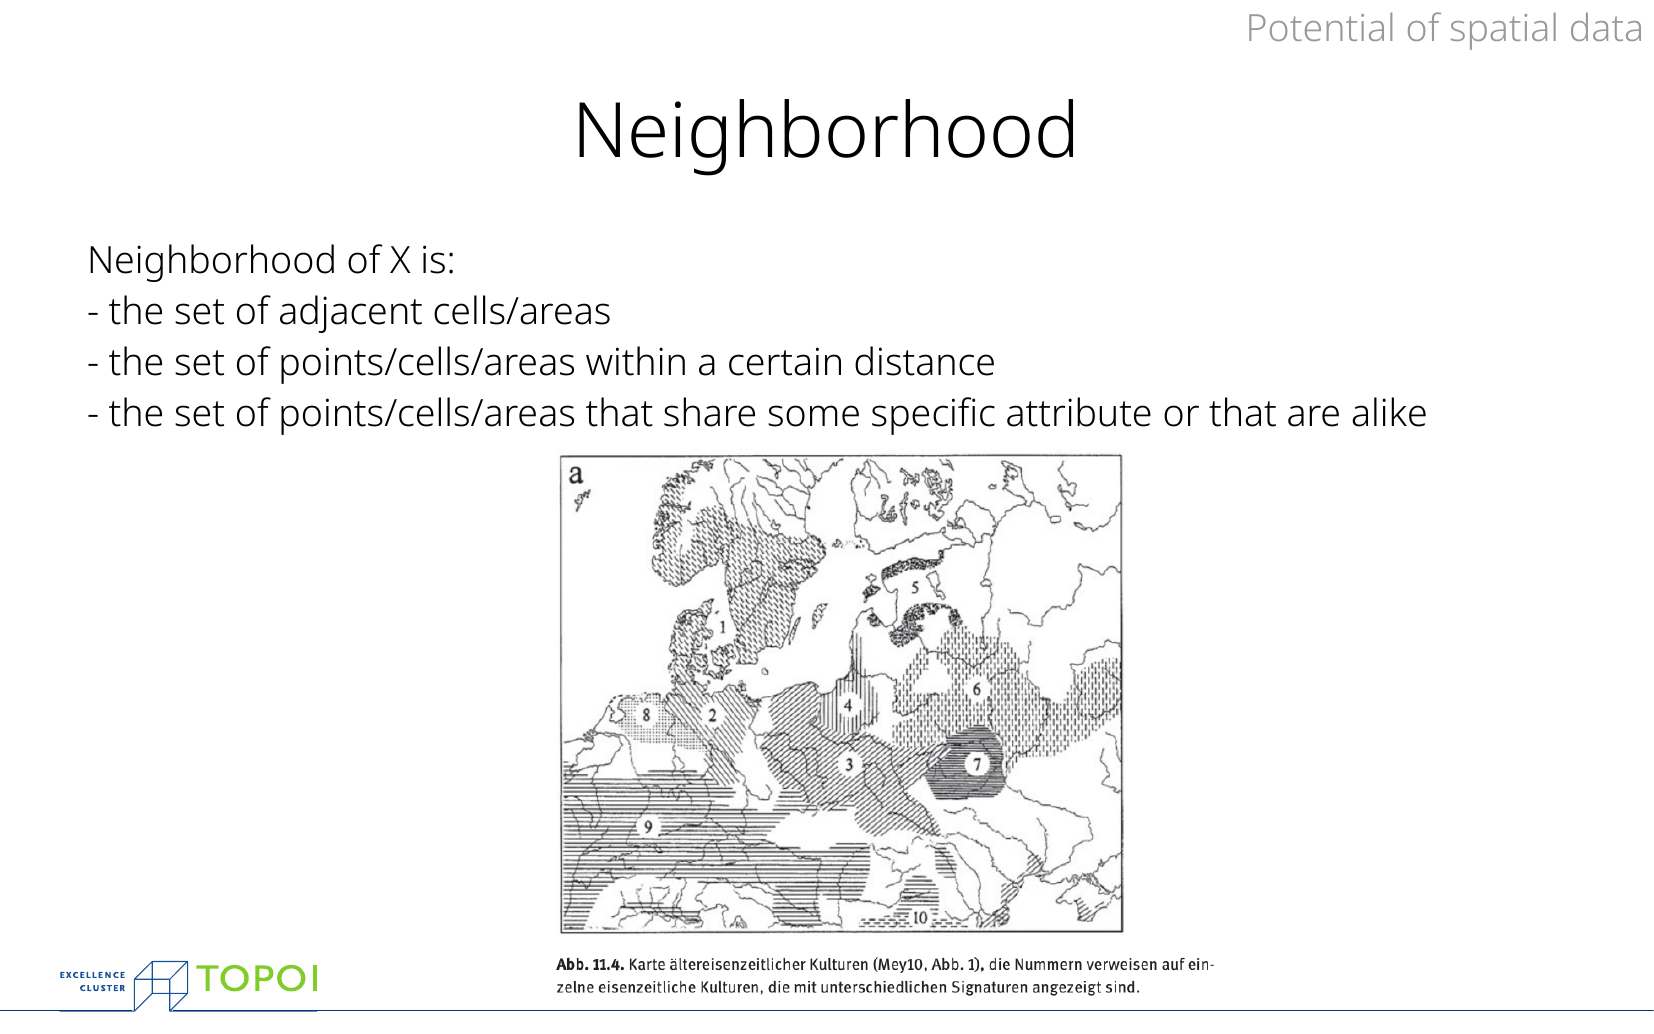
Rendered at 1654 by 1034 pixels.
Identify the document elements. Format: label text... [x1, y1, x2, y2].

picture [550, 445, 1224, 998]
text_box Potential of spatial data [1230, 0, 1654, 61]
title Neighborhood [82, 41, 1571, 214]
text_box Neighborhood of X is: - the set of adjacent cells/areas - the set of points/cells/areas within a certain distance - the set of points/cells/areas that share some specific attribute or that are alike [72, 225, 1604, 446]
